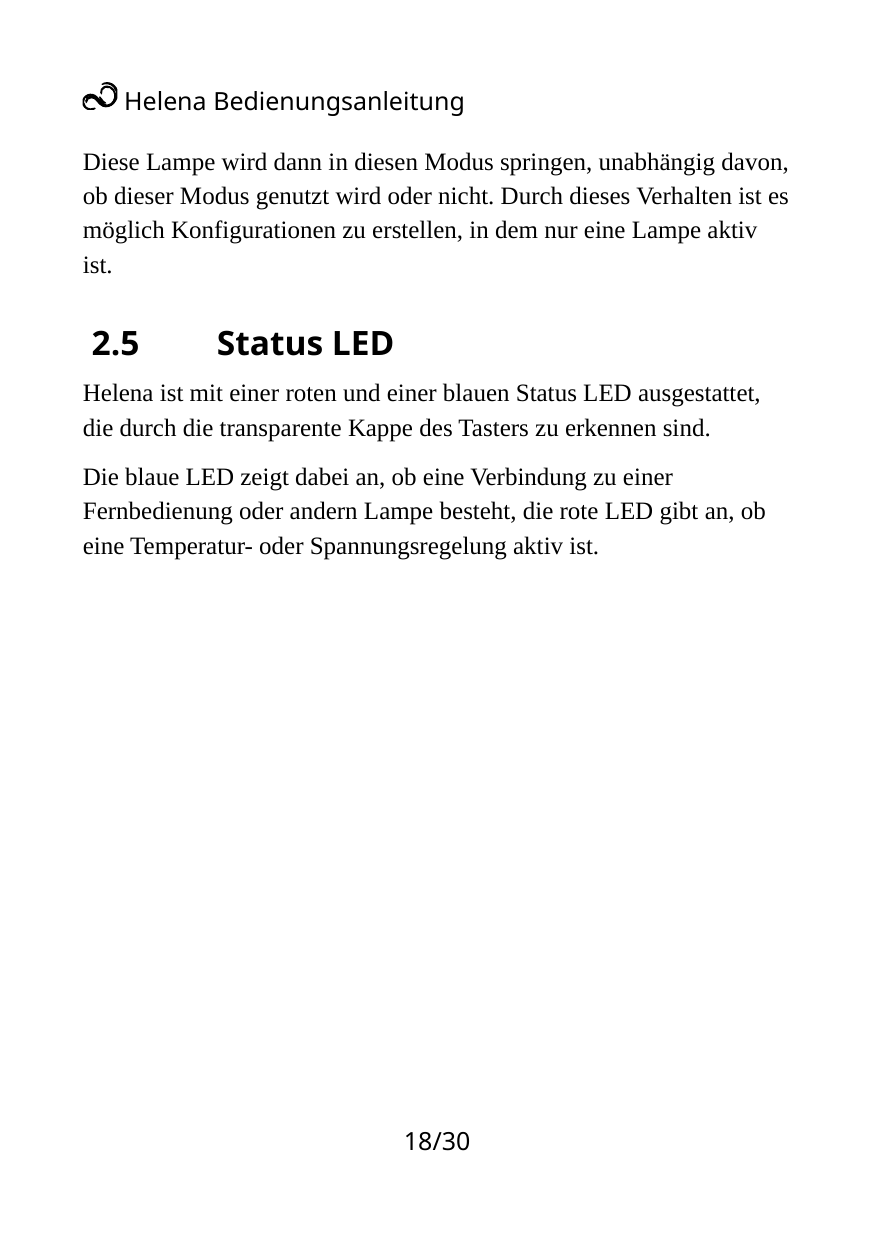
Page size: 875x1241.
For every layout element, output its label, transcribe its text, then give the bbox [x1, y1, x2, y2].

subtitle Status LED [83, 320, 791, 366]
text Diese Lampe wird dann in diesen Modus springen, unabhängig davon, ob dieser Modus genutzt wird oder nicht. Durch dieses Verhalten ist es möglich Konfigurationen zu erstellen, in dem nur eine Lampe aktiv ist. [83, 147, 791, 279]
text Die blaue LED zeigt dabei an, ob eine Verbindung zu einer Fernbedienung oder andern Lampe besteht, die rote LED gibt an, ob eine Temperatur- oder Spannungsregelung aktiv ist. [83, 462, 791, 559]
text Helena ist mit einer roten und einer blauen Status LED ausgestattet, die durch die transparente Kappe des Tasters zu erkennen sind. [83, 378, 791, 441]
